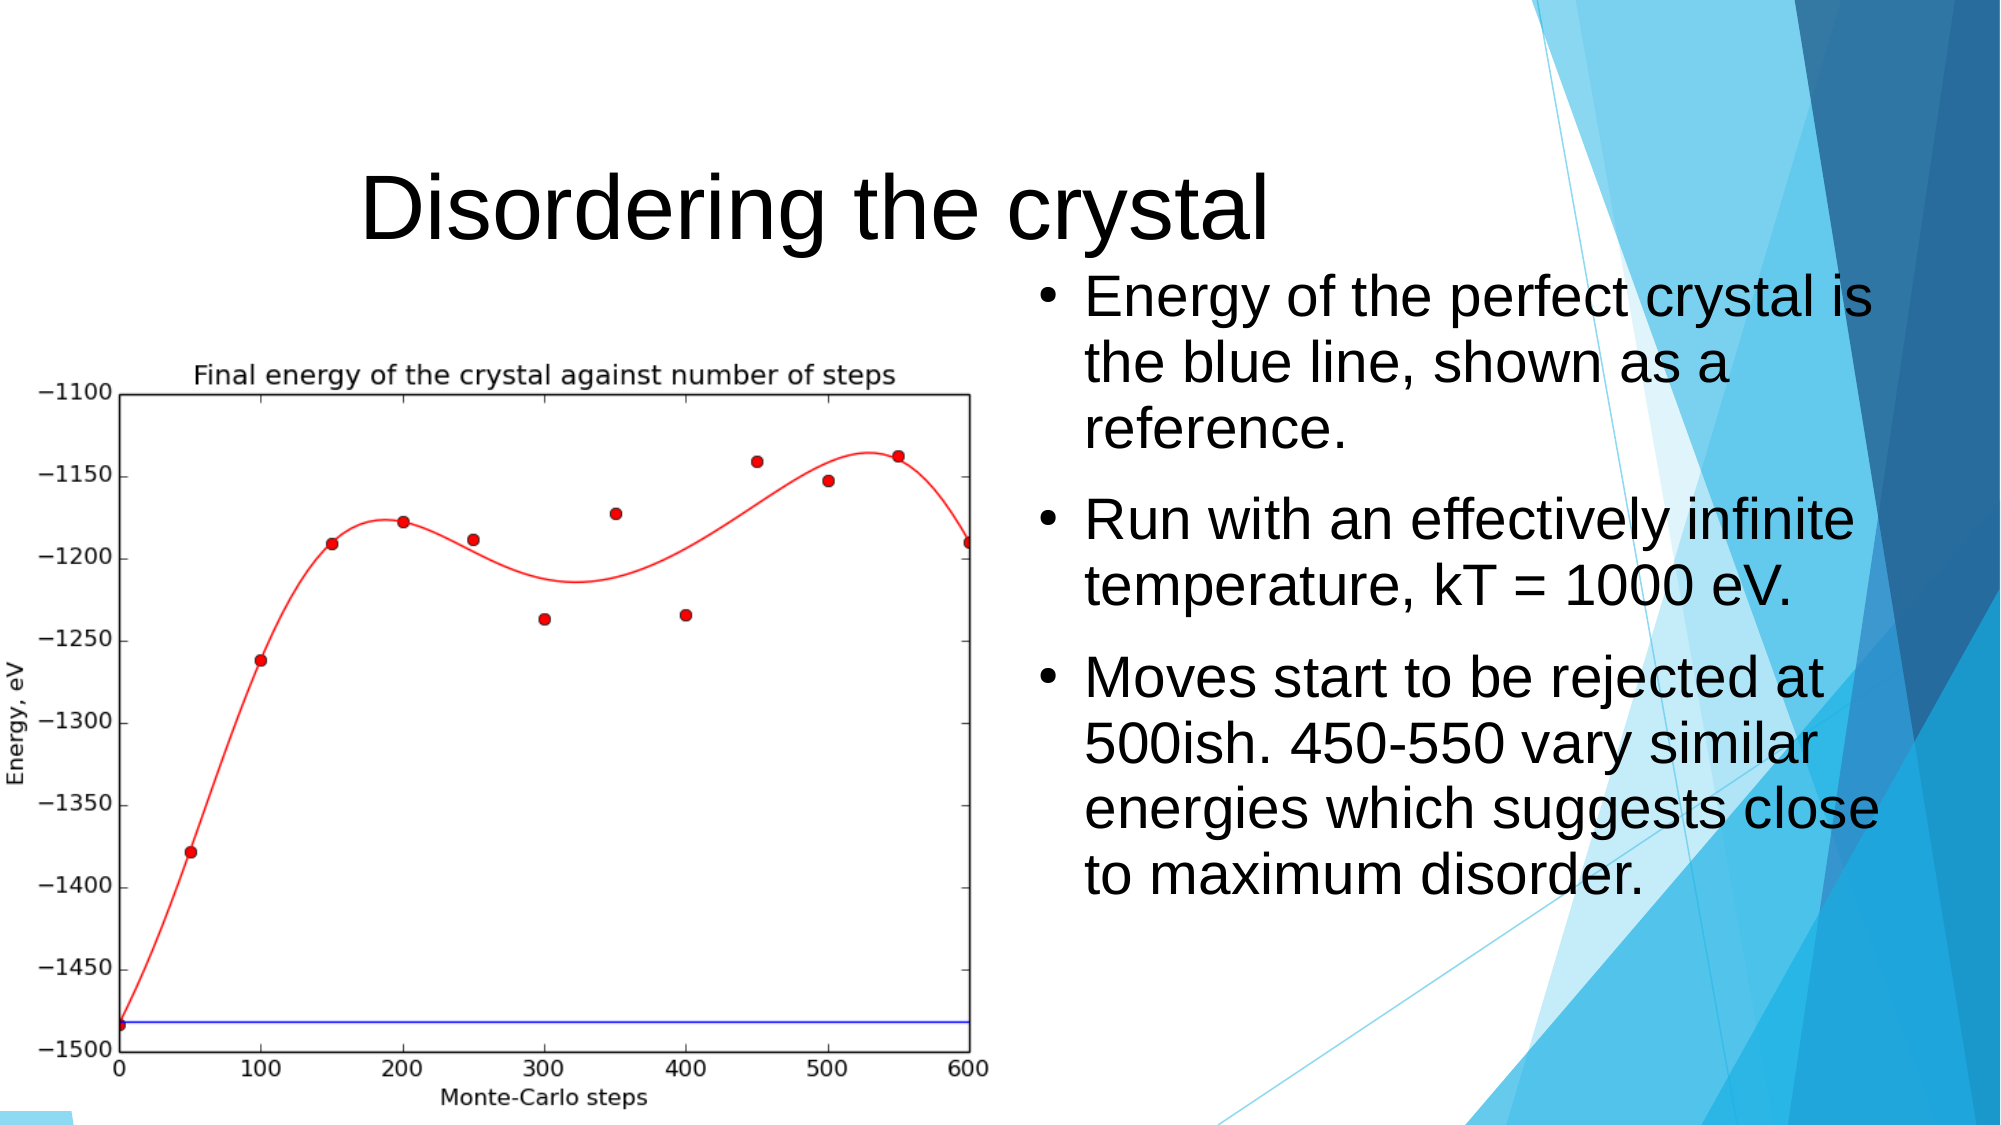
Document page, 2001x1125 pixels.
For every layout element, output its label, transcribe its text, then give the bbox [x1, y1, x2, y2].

title Disordering the crystal [111, 99, 1522, 317]
list Energy of the perfect crystal is the blue line, shown as a reference. Run with an effectively infinite temperature, kT = 1000 eV. Moves start to be rejected at 500ish. 450-550 vary similar energies which suggests close to maximum disorder. [1022, 263, 1901, 916]
picture [0, 355, 993, 1111]
